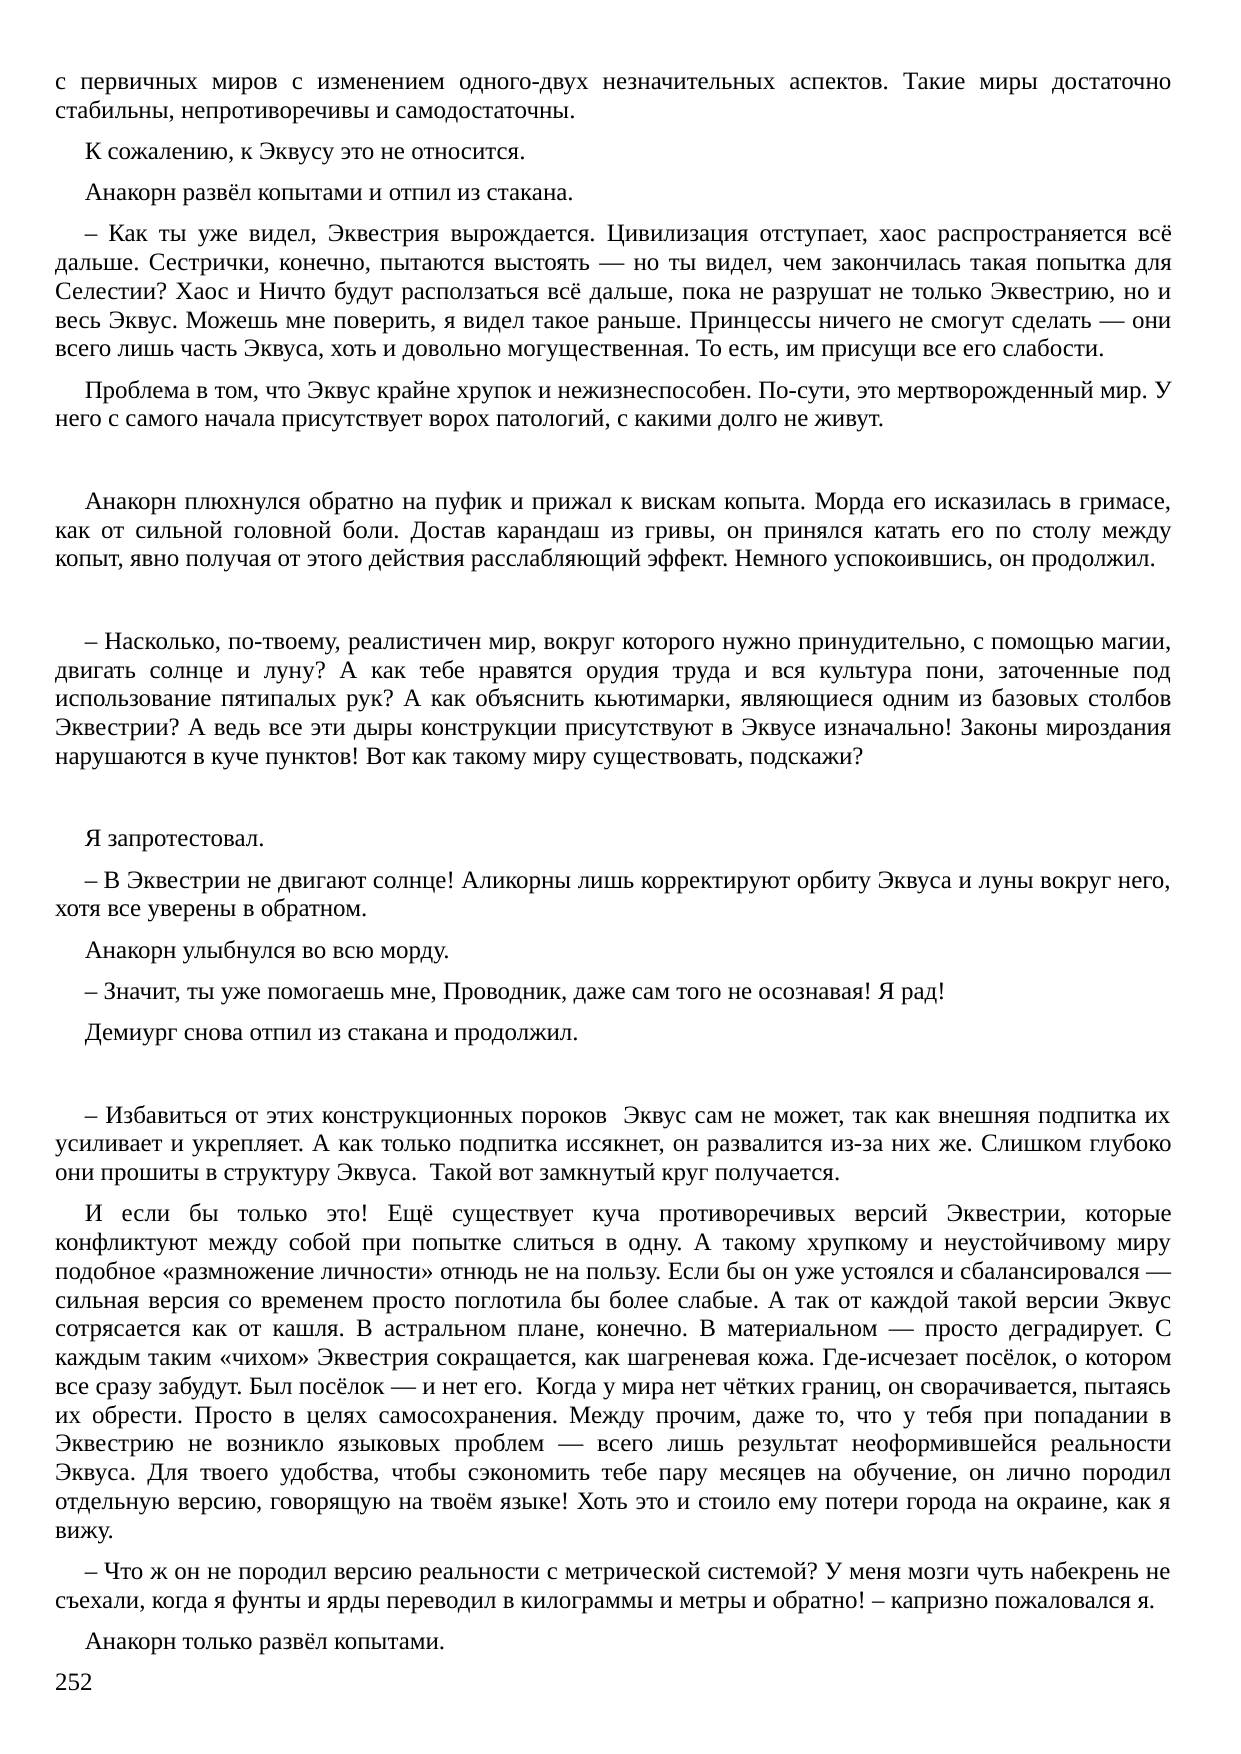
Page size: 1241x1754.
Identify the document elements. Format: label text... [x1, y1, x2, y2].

text – Избавиться от этих конструкционных пороков Эквус сам не может, так как внешняя подпитка их усиливает и укрепляет. А как только подпитка иссякнет, он развалится из-за них же. Слишком глубоко они прошиты в структуру Эквуса. Такой вот замкнутый круг получается. [55, 1100, 1173, 1186]
text – Как ты уже видел, Эквестрия вырождается. Цивилизация отступает, хаос распространяется всё дальше. Сестрички, конечно, пытаются выстоять — но ты видел, чем закончилась такая попытка для Селестии? Хаос и Ничто будут расползаться всё дальше, пока не разрушат не только Эквестрию, но и весь Эквус. Можешь мне поверить, я видел такое раньше. Принцессы ничего не смогут сделать — они всего лишь часть Эквуса, хоть и довольно могущественная. То есть, им присущи все его слабости. [55, 218, 1173, 362]
text – Значит, ты уже помогаешь мне, Проводник, даже сам того не осознавая! Я рад! [55, 976, 1173, 1005]
text Анакорн улыбнулся во всю морду. [55, 935, 1173, 963]
text Демиург снова отпил из стакана и продолжил. [55, 1017, 1173, 1046]
text Проблема в том, что Эквус крайне хрупок и нежизнеспособен. По-сути, это мертворожденный мир. У него с самого начала присутствует ворох патологий, с какими долго не живут. [55, 375, 1173, 432]
text с первичных миров с изменением одного-двух незначительных аспектов. Такие миры достаточно стабильны, непротиворечивы и самодостаточны. [55, 66, 1173, 123]
text Анакорн только развёл копытами. [55, 1626, 1173, 1655]
text К сожалению, к Эквусу это не относится. [55, 136, 1173, 165]
text – Насколько, по-твоему, реалистичен мир, вокруг которого нужно принудительно, с помощью магии, двигать солнце и луну? А как тебе нравятся орудия труда и вся культура пони, заточенные под использование пятипалых рук? А как объяснить кьютимарки, являющиеся одним из базовых столбов Эквестрии? А ведь все эти дыры конструкции присутствуют в Эквусе изначально! Законы мироздания нарушаются в куче пунктов! Вот как такому миру существовать, подскажи? [55, 626, 1173, 770]
text И если бы только это! Ещё существует куча противоречивых версий Эквестрии, которые конфликтуют между собой при попытке слиться в одну. А такому хрупкому и неустойчивому миру подобное «размножение личности» отнюдь не на пользу. Если бы он уже устоялся и сбалансировался — сильная версия со временем просто поглотила бы более слабые. А так от каждой такой версии Эквус сотрясается как от кашля. В астральном плане, конечно. В материальном — просто деградирует. С каждым таким «чихом» Эквестрия сокращается, как шагреневая кожа. Где-исчезает посёлок, о котором все сразу забудут. Был посёлок — и нет его. Когда у мира нет чётких границ, он сворачивается, пытаясь их обрести. Просто в целях самосохранения. Между прочим, даже то, что у тебя при попадании в Эквестрию не возникло языковых проблем — всего лишь результат неоформившейся реальности Эквуса. Для твоего удобства, чтобы сэкономить тебе пару месяцев на обучение, он лично породил отдельную версию, говорящую на твоём языке! Хоть это и стоило ему потери города на окраине, как я вижу. [55, 1198, 1173, 1543]
text Анакорн развёл копытами и отпил из стакана. [55, 177, 1173, 206]
text – В Эквестрии не двигают солнце! Аликорны лишь корректируют орбиту Эквуса и луны вокруг него, хотя все уверены в обратном. [55, 865, 1173, 922]
text – Что ж он не породил версию реальности с метрической системой? У меня мозги чуть набекрень не съехали, когда я фунты и ярды переводил в килограммы и метры и обратно! – капризно пожаловался я. [55, 1556, 1173, 1613]
text Я запротестовал. [55, 823, 1173, 852]
text Анакорн плюхнулся обратно на пуфик и прижал к вискам копыта. Морда его исказилась в гримасе, как от сильной головной боли. Достав карандаш из гривы, он принялся катать его по столу между копыт, явно получая от этого действия расслабляющий эффект. Немного успокоившись, он продолжил. [55, 486, 1173, 572]
